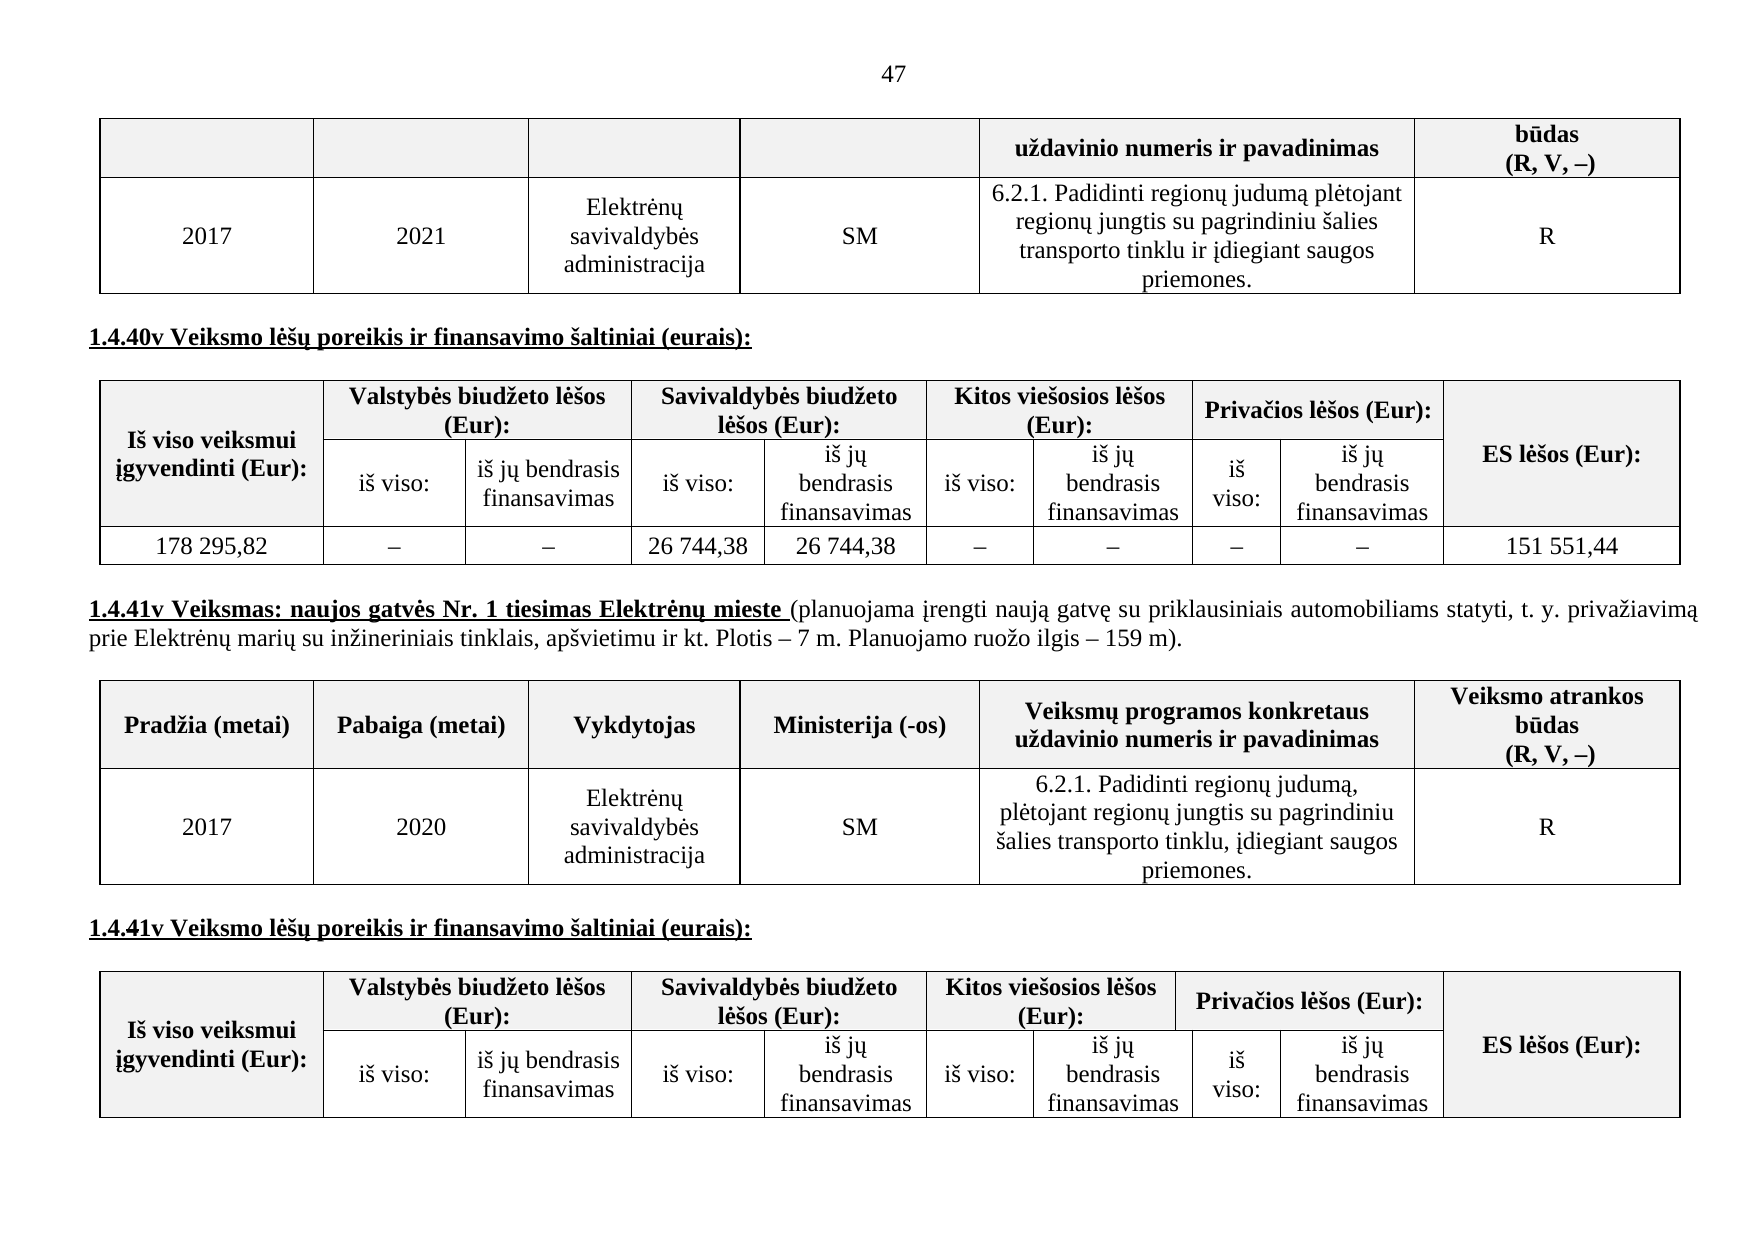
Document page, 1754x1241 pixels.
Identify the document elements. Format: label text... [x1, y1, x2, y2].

table_header Ministerija (-os) [741, 681, 979, 768]
table_cell SM [741, 178, 979, 293]
table_header Privačios lėšos (Eur): [1176, 972, 1443, 1029]
table_header Pradžia (metai) [101, 681, 313, 768]
text 1.4.40v Veiksmo lėšų poreikis ir finansavimo šaltiniai (eurais): [89, 322, 1698, 351]
table_header ES lėšos (Eur): [1444, 381, 1679, 526]
table_header Pabaiga (metai) [314, 681, 528, 768]
table_cell – [927, 527, 1033, 564]
table_cell iš viso: [927, 440, 1033, 526]
table_cell 151 551,44 [1444, 527, 1679, 564]
table_header Vykdytojas [529, 681, 739, 768]
table_cell – [466, 527, 631, 564]
table_header Valstybės biudžeto lėšos (Eur): [324, 381, 631, 438]
table_cell iš viso: [927, 1031, 1033, 1117]
table_cell – [1034, 527, 1192, 564]
table_cell – [324, 527, 465, 564]
table_cell Elektrėnų savivaldybės administracija [529, 178, 739, 293]
table_header [529, 119, 739, 177]
table_cell iš viso: [324, 440, 465, 526]
table_cell iš viso: [1193, 1031, 1280, 1117]
table_cell 2020 [314, 769, 528, 884]
table_cell iš viso: [324, 1031, 465, 1117]
table_header Savivaldybės biudžeto lėšos (Eur): [632, 381, 926, 438]
table_header uždavinio numeris ir pavadinimas [980, 119, 1414, 177]
table_cell 26 744,38 [765, 527, 926, 564]
table_header Kitos viešosios lėšos (Eur): [927, 381, 1192, 438]
table_header Iš viso veiksmui įgyvendinti (Eur): [101, 972, 323, 1117]
text 1.4.41v Veiksmo lėšų poreikis ir finansavimo šaltiniai (eurais): [89, 913, 1698, 942]
table_cell 26 744,38 [632, 527, 764, 564]
table_cell – [1281, 527, 1443, 564]
table_cell R [1415, 769, 1679, 884]
table_cell SM [741, 769, 979, 884]
table_cell iš jų bendrasis finansavimas [1034, 1031, 1192, 1117]
table_header Iš viso veiksmui įgyvendinti (Eur): [101, 381, 323, 526]
table_header Kitos viešosios lėšos (Eur): [927, 972, 1175, 1029]
table_cell 6.2.1. Padidinti regionų judumą plėtojant regionų jungtis su pagrindiniu šalies transporto tinklu ir įdiegiant saugos priemones. [980, 178, 1414, 293]
table_cell iš jų bendrasis finansavimas [765, 440, 926, 526]
table_header [741, 119, 979, 177]
table_cell iš jų bendrasis finansavimas [1034, 440, 1192, 526]
table_header Privačios lėšos (Eur): [1193, 381, 1443, 438]
table_cell – [1193, 527, 1280, 564]
table_header [314, 119, 528, 177]
text 1.4.41v Veiksmas: naujos gatvės Nr. 1 tiesimas Elektrėnų mieste (planuojama įrengti naują gatvę su priklausiniais automobiliams statyti, t. y. privažiavimą prie Elektrėnų marių su inžineriniais tinklais, apšvietimu ir kt. Plotis – 7 m. Planuojamo ruožo ilgis – 159 m). [89, 594, 1698, 652]
table_header būdas (R, V, –) [1415, 119, 1679, 177]
table_cell R [1415, 178, 1679, 293]
table_cell 2017 [101, 178, 313, 293]
table_cell iš viso: [1193, 440, 1280, 526]
table_header Veiksmo atrankos būdas (R, V, –) [1415, 681, 1679, 768]
table_cell iš jų bendrasis finansavimas [1281, 440, 1443, 526]
table_cell 6.2.1. Padidinti regionų judumą, plėtojant regionų jungtis su pagrindiniu šalies transporto tinklu, įdiegiant saugos priemones. [980, 769, 1414, 884]
table_header Veiksmų programos konkretaus uždavinio numeris ir pavadinimas [980, 681, 1414, 768]
table_cell 178 295,82 [101, 527, 323, 564]
table_cell iš jų bendrasis finansavimas [466, 440, 631, 526]
table_cell iš jų bendrasis finansavimas [466, 1031, 631, 1117]
table_cell Elektrėnų savivaldybės administracija [529, 769, 739, 884]
table_header Valstybės biudžeto lėšos (Eur): [324, 972, 631, 1029]
table_cell iš jų bendrasis finansavimas [1281, 1031, 1443, 1117]
table_header ES lėšos (Eur): [1444, 972, 1679, 1117]
table_header Savivaldybės biudžeto lėšos (Eur): [632, 972, 926, 1029]
table_cell iš viso: [632, 1031, 764, 1117]
table_cell 2021 [314, 178, 528, 293]
table_header [101, 119, 313, 177]
table_cell iš jų bendrasis finansavimas [765, 1031, 926, 1117]
table_cell 2017 [101, 769, 313, 884]
table_cell iš viso: [632, 440, 764, 526]
